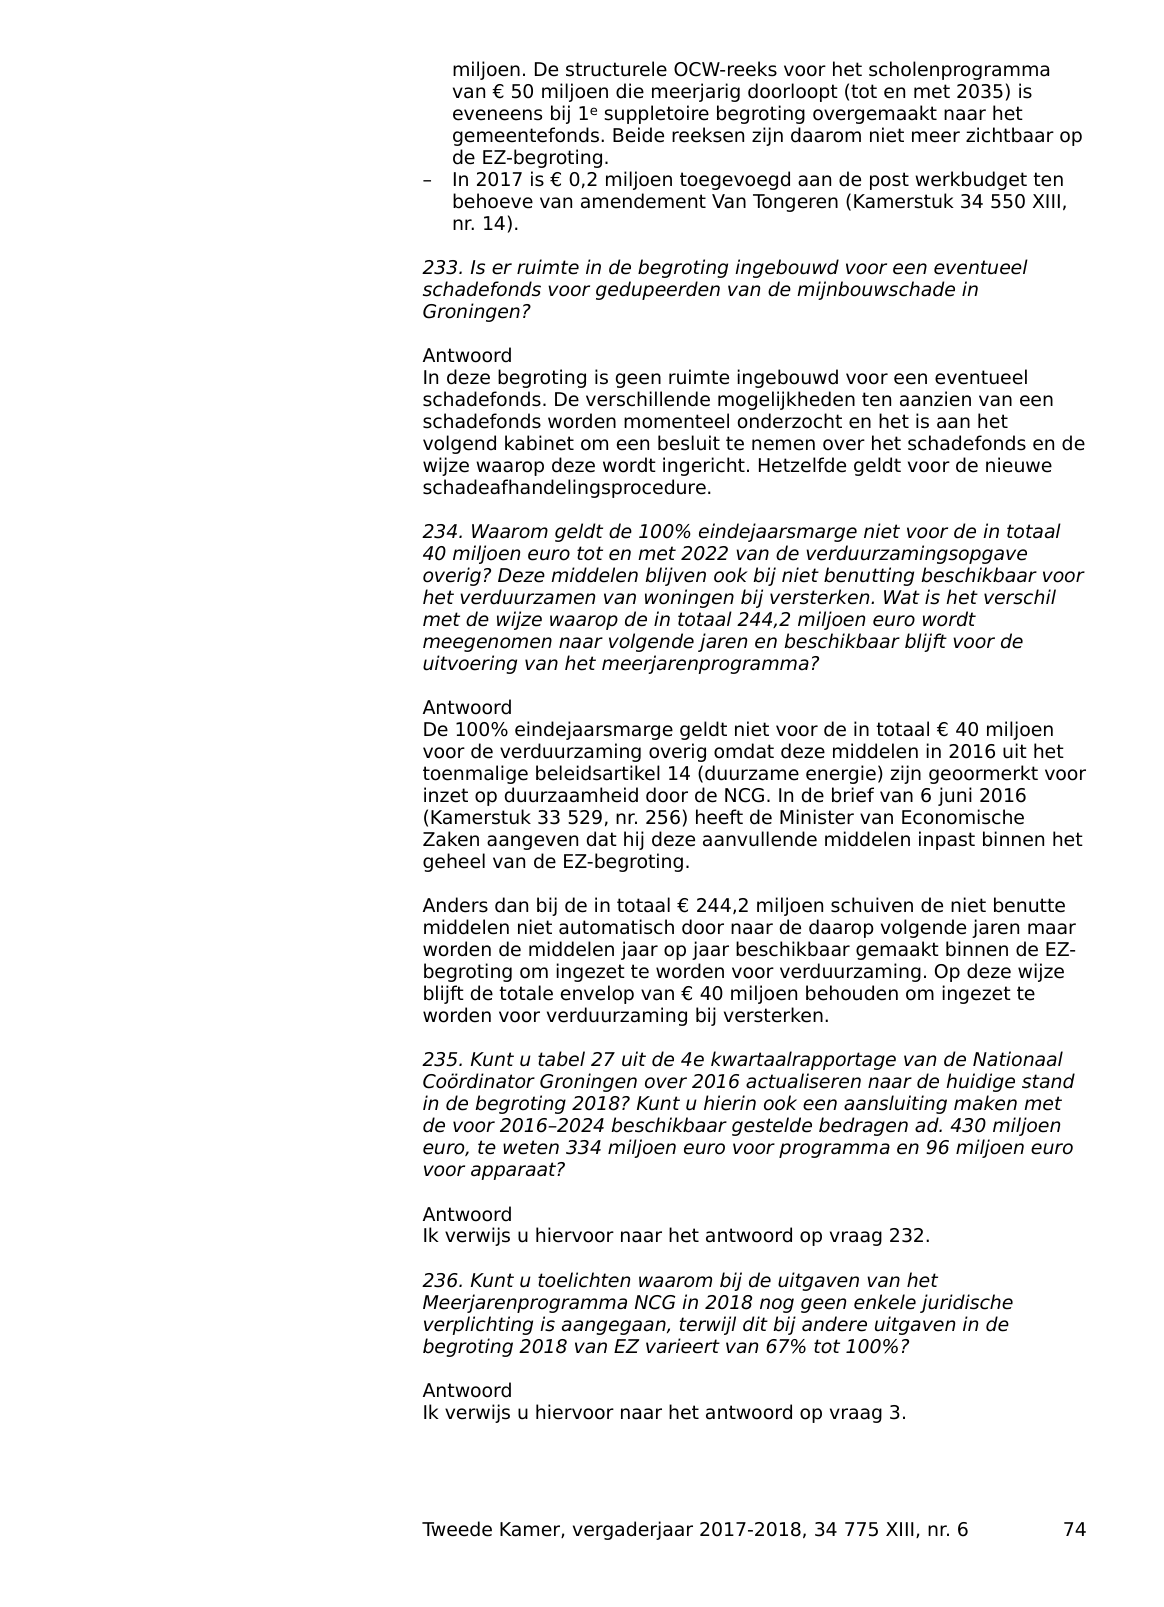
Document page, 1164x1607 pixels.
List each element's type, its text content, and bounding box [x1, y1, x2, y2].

text Antwoord [422, 697, 1087, 719]
text miljoen. De structurele OCW-reeks voor het scholenprogramma van € 50 miljoen die meerjarig doorloopt (tot en met 2035) is eveneens bij 1e suppletoire begroting overgemaakt naar het gemeentefonds. Beide reeksen zijn daarom niet meer zichtbaar op de EZ-begroting. [422, 59, 1087, 169]
text Antwoord [422, 345, 1087, 367]
text 234. Waarom geldt de 100% eindejaarsmarge niet voor de in totaal 40 miljoen euro tot en met 2022 van de verduurzamingsopgave overig? Deze middelen blijven ook bij niet benutting beschikbaar voor het verduurzamen van woningen bij versterken. Wat is het verschil met de wijze waarop de in totaal 244,2 miljoen euro wordt meegenomen naar volgende jaren en beschikbaar blijft voor de uitvoering van het meerjarenprogramma? [422, 521, 1087, 675]
text 235. Kunt u tabel 27 uit de 4e kwartaalrapportage van de Nationaal Coördinator Groningen over 2016 actualiseren naar de huidige stand in de begroting 2018? Kunt u hierin ook een aansluiting maken met de voor 2016–2024 beschikbaar gestelde bedragen ad. 430 miljoen euro, te weten 334 miljoen euro voor programma en 96 miljoen euro voor apparaat? [422, 1049, 1087, 1181]
text 233. Is er ruimte in de begroting ingebouwd voor een eventueel schadefonds voor gedupeerden van de mijnbouwschade in Groningen? [422, 257, 1087, 323]
text Antwoord [422, 1203, 1087, 1225]
text – In 2017 is € 0,2 miljoen toegevoegd aan de post werkbudget ten behoeve van amendement Van Tongeren (Kamerstuk 34 550 XIII, nr. 14). [422, 169, 1087, 235]
text Antwoord [422, 1380, 1087, 1402]
text In deze begroting is geen ruimte ingebouwd voor een eventueel schadefonds. De verschillende mogelijkheden ten aanzien van een schadefonds worden momenteel onderzocht en het is aan het volgend kabinet om een besluit te nemen over het schadefonds en de wijze waarop deze wordt ingericht. Hetzelfde geldt voor de nieuwe schadeafhandelingsprocedure. [422, 367, 1087, 499]
text 236. Kunt u toelichten waarom bij de uitgaven van het Meerjarenprogramma NCG in 2018 nog geen enkele juridische verplichting is aangegaan, terwijl dit bij andere uitgaven in de begroting 2018 van EZ varieert van 67% tot 100%? [422, 1269, 1087, 1357]
text De 100% eindejaarsmarge geldt niet voor de in totaal € 40 miljoen voor de verduurzaming overig omdat deze middelen in 2016 uit het toenmalige beleidsartikel 14 (duurzame energie) zijn geoormerkt voor inzet op duurzaamheid door de NCG. In de brief van 6 juni 2016 (Kamerstuk 33 529, nr. 256) heeft de Minister van Economische Zaken aangeven dat hij deze aanvullende middelen inpast binnen het geheel van de EZ-begroting. [422, 719, 1087, 873]
text Ik verwijs u hiervoor naar het antwoord op vraag 232. [422, 1225, 1087, 1247]
text Ik verwijs u hiervoor naar het antwoord op vraag 3. [422, 1402, 1087, 1424]
text Anders dan bij de in totaal € 244,2 miljoen schuiven de niet benutte middelen niet automatisch door naar de daarop volgende jaren maar worden de middelen jaar op jaar beschikbaar gemaakt binnen de EZ-begroting om ingezet te worden voor verduurzaming. Op deze wijze blijft de totale envelop van € 40 miljoen behouden om ingezet te worden voor verduurzaming bij versterken. [422, 895, 1087, 1027]
